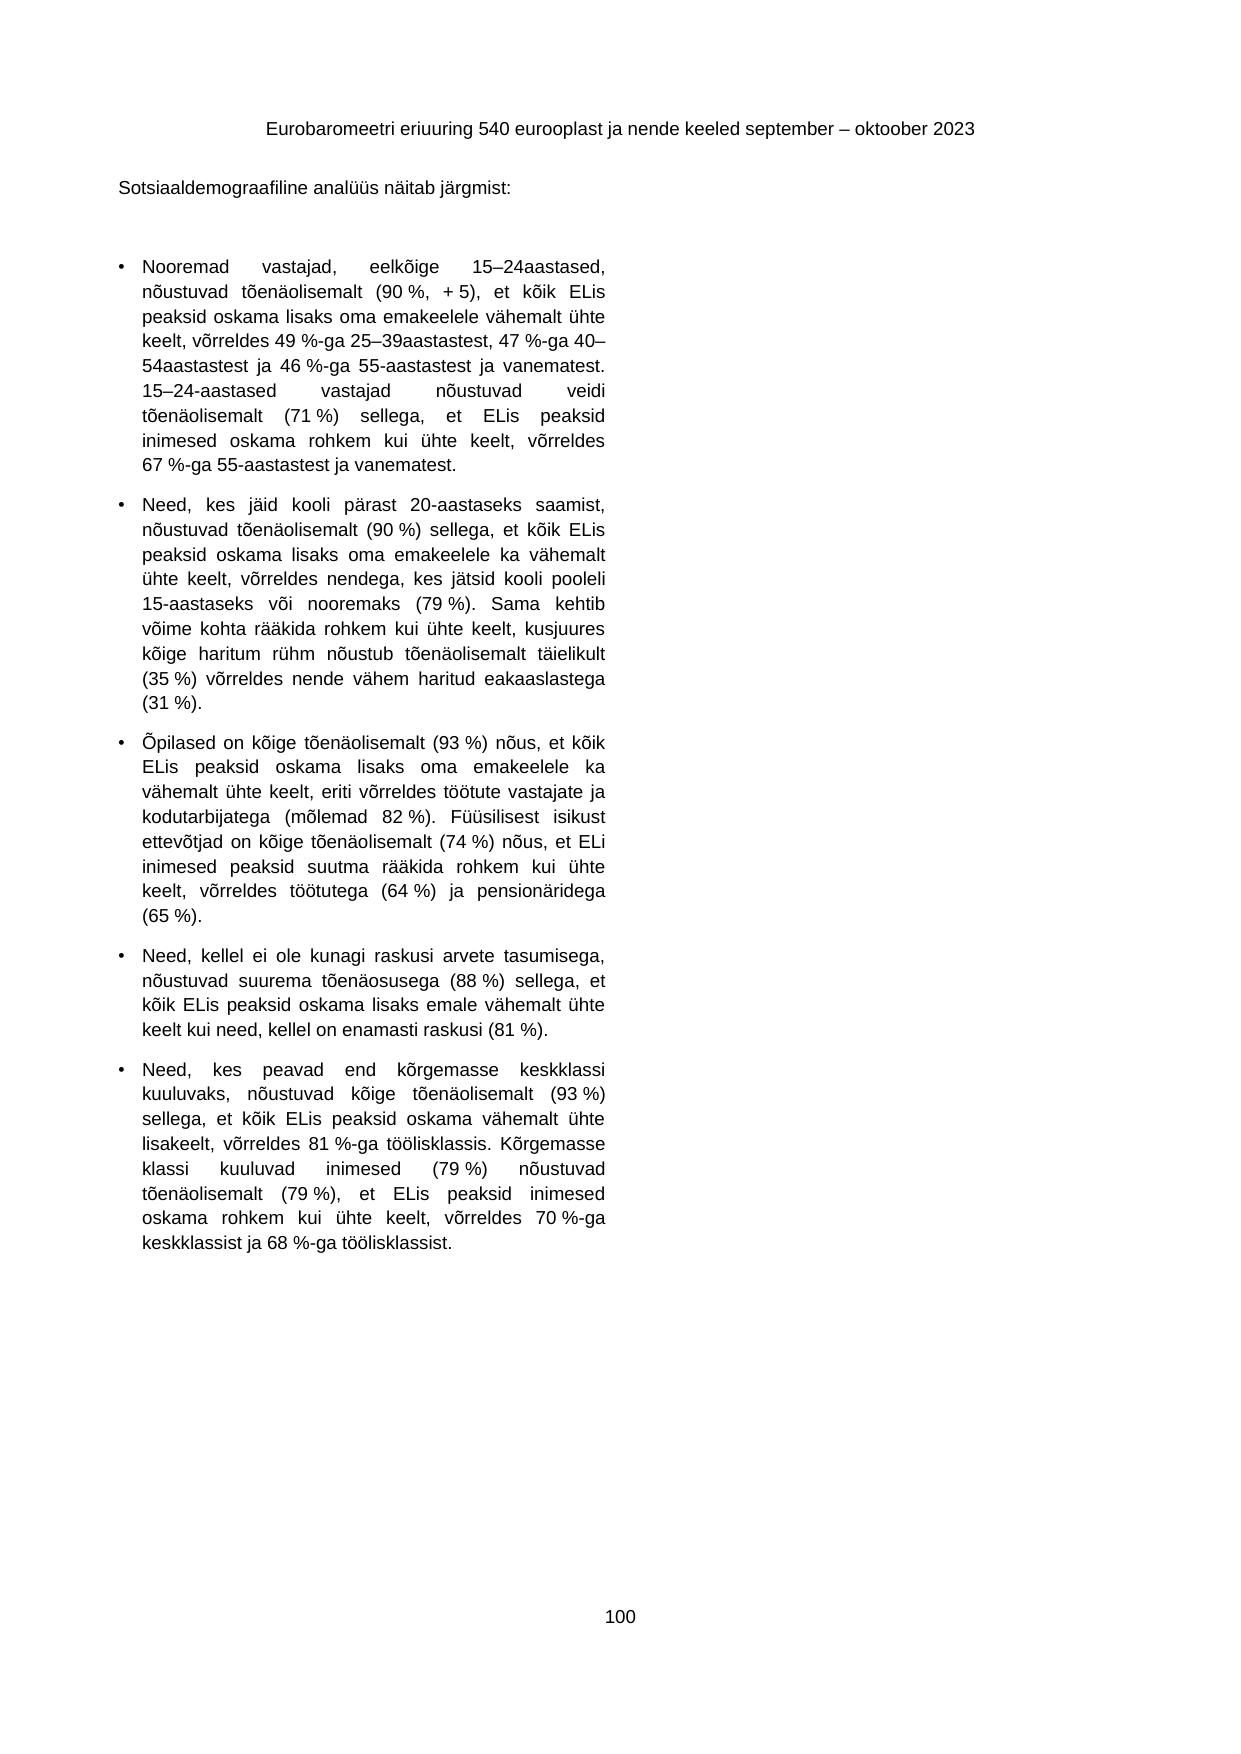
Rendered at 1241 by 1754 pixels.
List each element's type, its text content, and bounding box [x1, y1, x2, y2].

list Need, kes peavad end kõrgemasse keskklassi kuuluvaks, nõustuvad kõige tõenäolisemalt (93 %) sellega, et kõik ELis peaksid oskama vähemalt ühte lisakeelt, võrreldes 81 %-ga töölisklassis. Kõrgemasse klassi kuuluvad inimesed (79 %) nõustuvad tõenäolisemalt (79 %), et ELis peaksid inimesed oskama rohkem kui ühte keelt, võrreldes 70 %-ga keskklassist ja 68 %-ga töölisklassist. [118, 1058, 605, 1253]
list Õpilased on kõige tõenäolisemalt (93 %) nõus, et kõik ELis peaksid oskama lisaks oma emakeelele ka vähemalt ühte keelt, eriti võrreldes töötute vastajate ja kodutarbijatega (mõlemad 82 %). Füüsilisest isikust ettevõtjad on kõige tõenäolisemalt (74 %) nõus, et ELi inimesed peaksid suutma rääkida rohkem kui ühte keelt, võrreldes töötutega (64 %) ja pensionäridega (65 %). [118, 731, 605, 927]
list Need, kellel ei ole kunagi raskusi arvete tasumisega, nõustuvad suurema tõenäosusega (88 %) sellega, et kõik ELis peaksid oskama lisaks emale vähemalt ühte keelt kui need, kellel on enamasti raskusi (81 %). [118, 944, 605, 1041]
text Sotsiaaldemograafiline analüüs näitab järgmist: [118, 177, 605, 199]
list Nooremad vastajad, eelkõige 15–24aastased, nõustuvad tõenäolisemalt (90 %, + 5), et kõik ELis peaksid oskama lisaks oma emakeelele vähemalt ühte keelt, võrreldes 49 %-ga 25–39aastastest, 47 %-ga 40–54aastastest ja 46 %-ga 55-aastastest ja vanematest. 15–24-aastased vastajad nõustuvad veidi tõenäolisemalt (71 %) sellega, et ELis peaksid inimesed oskama rohkem kui ühte keelt, võrreldes 67 %-ga 55-aastastest ja vanematest. [118, 256, 605, 476]
list Need, kes jäid kooli pärast 20-aastaseks saamist, nõustuvad tõenäolisemalt (90 %) sellega, et kõik ELis peaksid oskama lisaks oma emakeelele ka vähemalt ühte keelt, võrreldes nendega, kes jätsid kooli pooleli 15-aastaseks või nooremaks (79 %). Sama kehtib võime kohta rääkida rohkem kui ühte keelt, kusjuures kõige haritum rühm nõustub tõenäolisemalt täielikult (35 %) võrreldes nende vähem haritud eakaaslastega (31 %). [118, 494, 605, 714]
